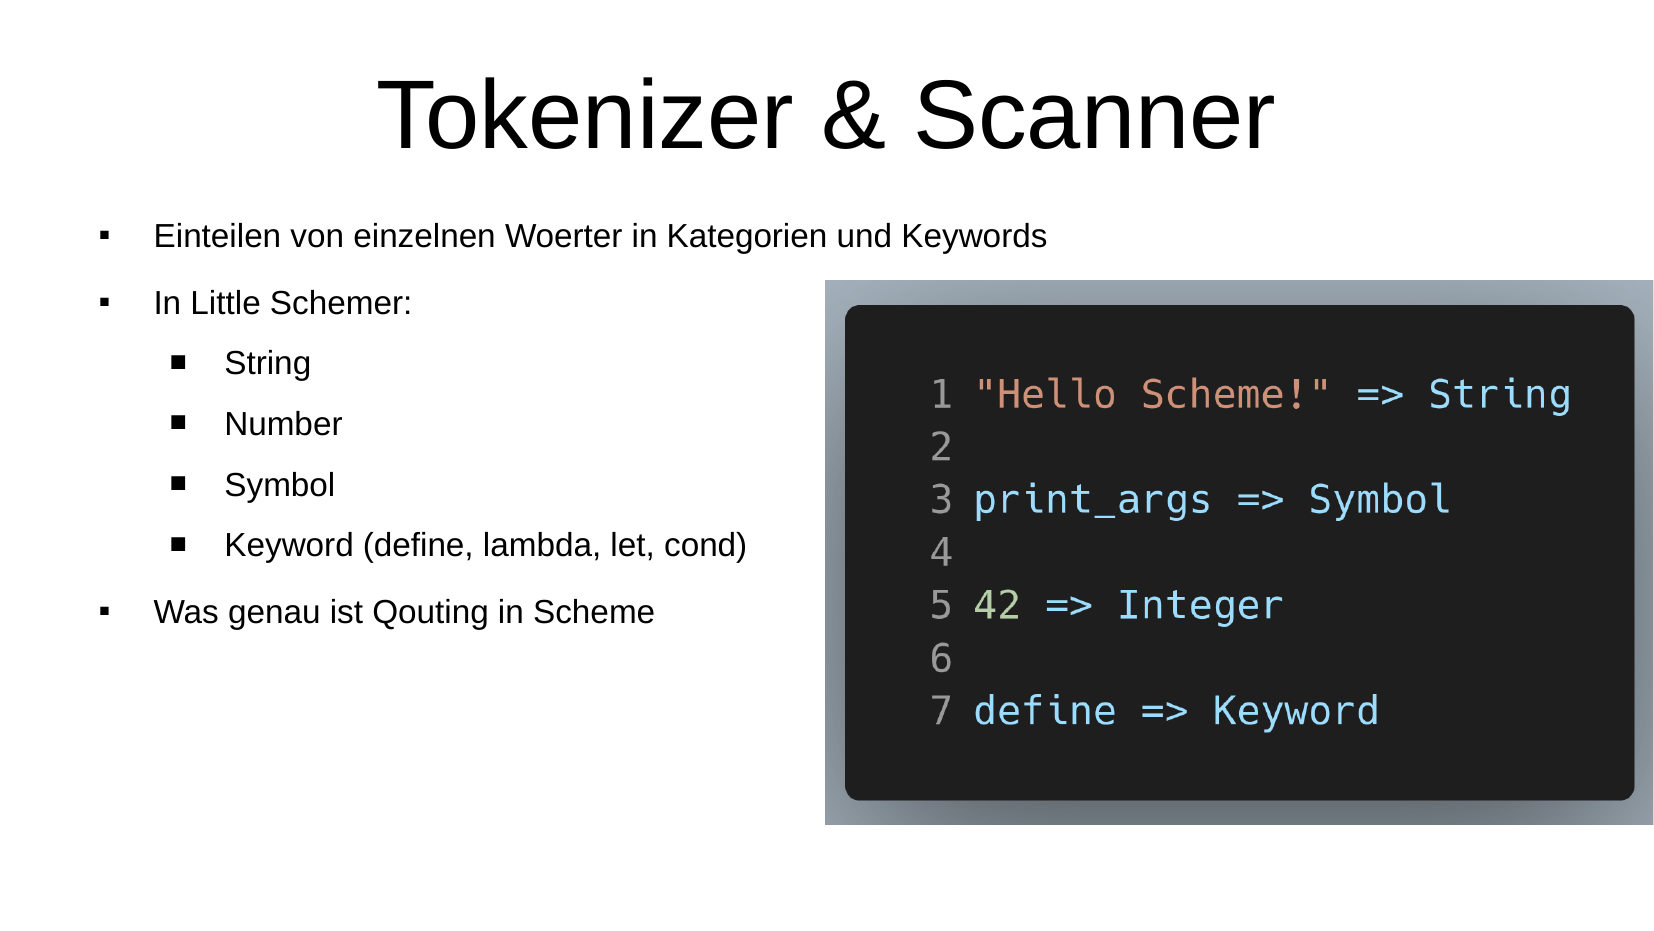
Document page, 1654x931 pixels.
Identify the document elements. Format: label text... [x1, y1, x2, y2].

title Tokenizer & Scanner [82, 37, 1571, 193]
picture [825, 280, 1654, 826]
list Einteilen von einzelnen Woerter in Kategorien und Keywords In Little Schemer: String Number Symbol Keyword (define, lambda, let, cond) Was genau ist Qouting in Scheme [82, 217, 1571, 758]
